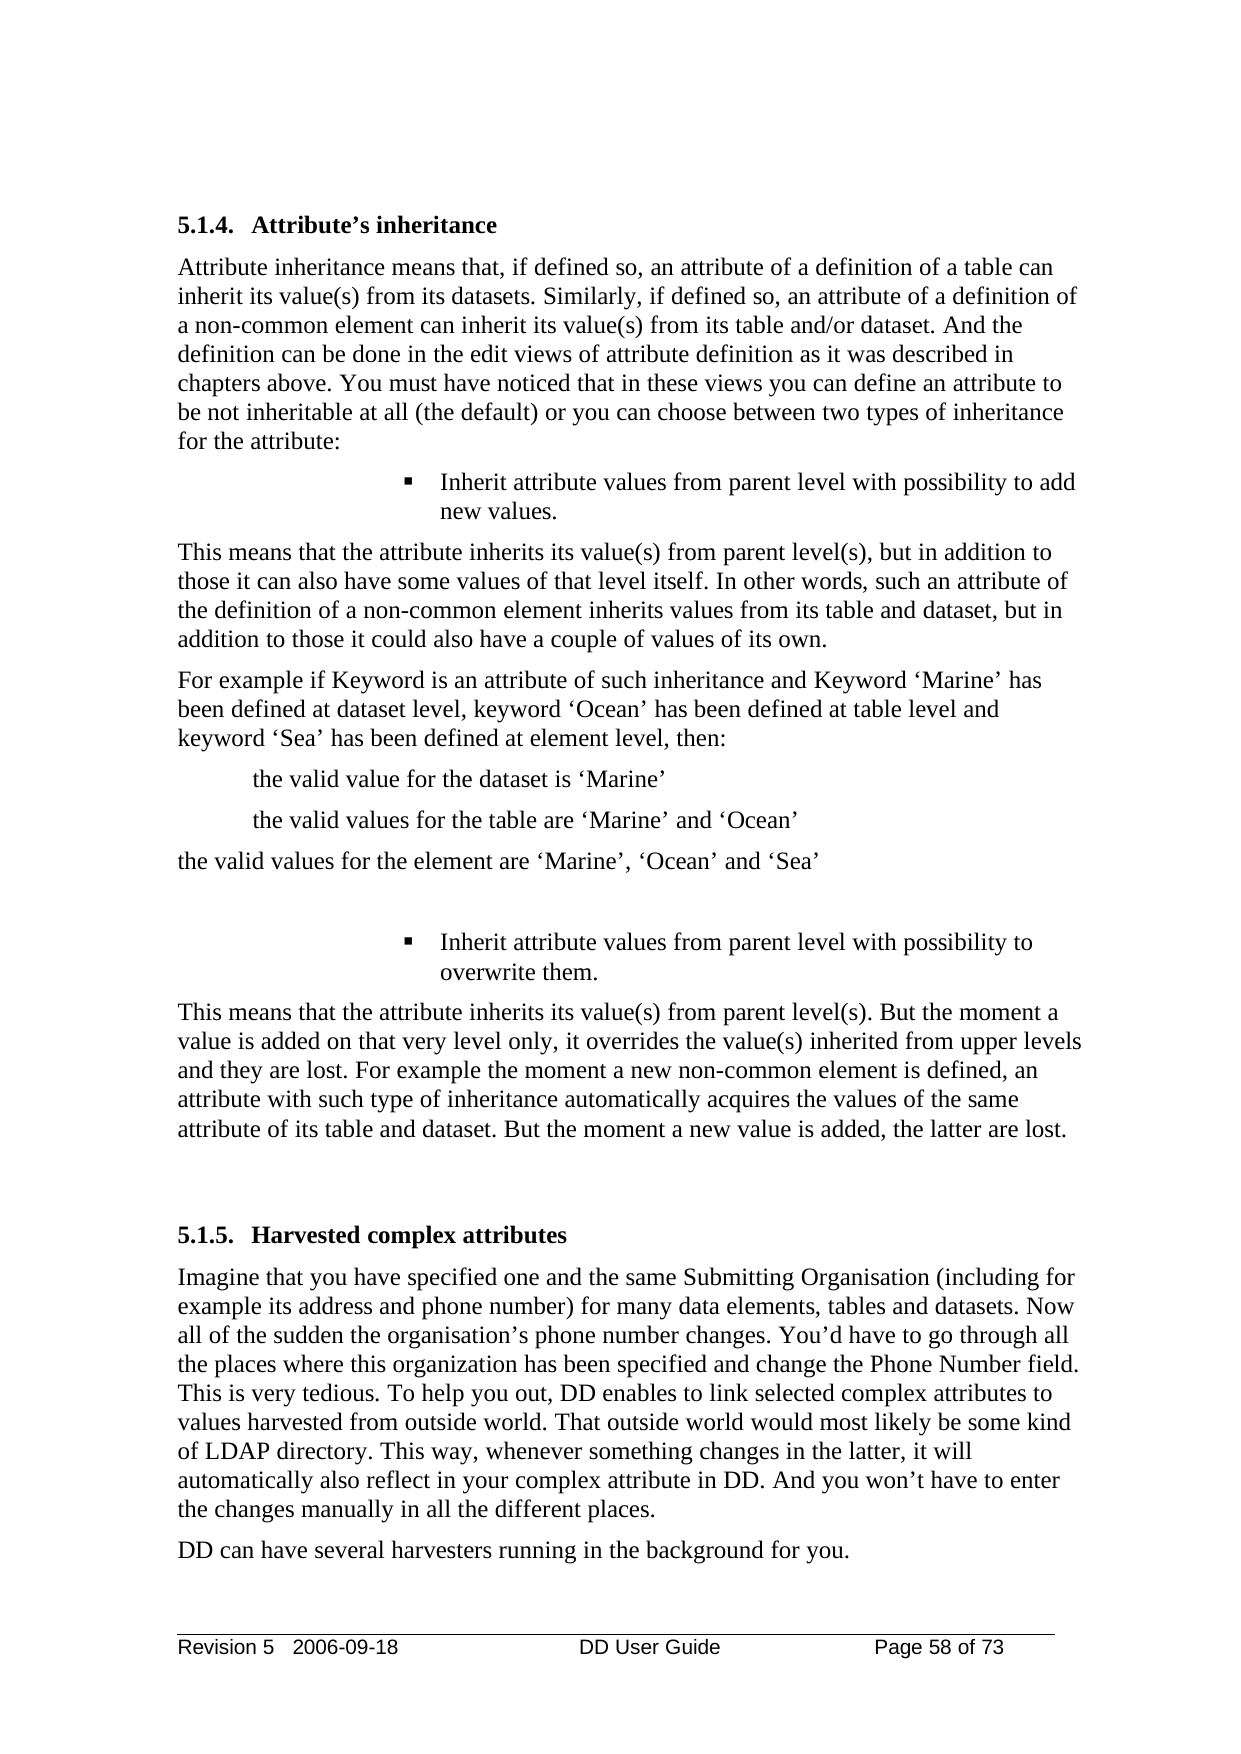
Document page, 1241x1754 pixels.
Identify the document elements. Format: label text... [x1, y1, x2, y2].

list Inherit attribute values from parent level with possibility to add new values. [402, 467, 1092, 525]
list Inherit attribute values from parent level with possibility to overwrite them. [402, 927, 1092, 985]
text the valid value for the dataset is ‘Marine’ [177, 764, 1092, 793]
text the valid values for the table are ‘Marine’ and ‘Ocean’ [177, 805, 1092, 834]
subtitle Harvested complex attributes [177, 1220, 1092, 1249]
text For example if Keyword is an attribute of such inheritance and Keyword ‘Marine’ has been defined at dataset level, keyword ‘Ocean’ has been defined at table level and keyword ‘Sea’ has been defined at element level, then: [177, 665, 1092, 752]
text Attribute inheritance means that, if defined so, an attribute of a definition of a table can inherit its value(s) from its datasets. Similarly, if defined so, an attribute of a definition of a non-common element can inherit its value(s) from its table and/or dataset. And the definition can be done in the edit views of attribute definition as it was described in chapters above. You must have noticed that in these views you can define an attribute to be not inheritable at all (the default) or you can choose between two types of inheritance for the attribute: [177, 252, 1092, 455]
subtitle Attribute’s inheritance [177, 210, 1092, 239]
text DD can have several harvesters running in the background for you. [177, 1535, 1092, 1564]
text Imagine that you have specified one and the same Submitting Organisation (including for example its address and phone number) for many data elements, tables and datasets. Now all of the sudden the organisation’s phone number changes. You’d have to go through all the places where this organization has been specified and change the Phone Number field. This is very tedious. To help you out, DD enables to link selected complex attributes to values harvested from outside world. That outside world would most likely be some kind of LDAP directory. This way, whenever something changes in the latter, it will automatically also reflect in your complex attribute in DD. And you won’t have to enter the changes manually in all the different places. [177, 1262, 1092, 1523]
text the valid values for the element are ‘Marine’, ‘Ocean’ and ‘Sea’ [177, 846, 1092, 875]
text This means that the attribute inherits its value(s) from parent level(s), but in addition to those it can also have some values of that level itself. In other words, such an attribute of the definition of a non-common element inherits values from its table and dataset, but in addition to those it could also have a couple of values of its own. [177, 537, 1092, 653]
text This means that the attribute inherits its value(s) from parent level(s). But the moment a value is added on that very level only, it overrides the value(s) inherited from upper levels and they are lost. For example the moment a new non-common element is defined, an attribute with such type of inheritance automatically acquires the values of the same attribute of its table and dataset. But the moment a new value is added, the latter are lost. [177, 997, 1092, 1142]
